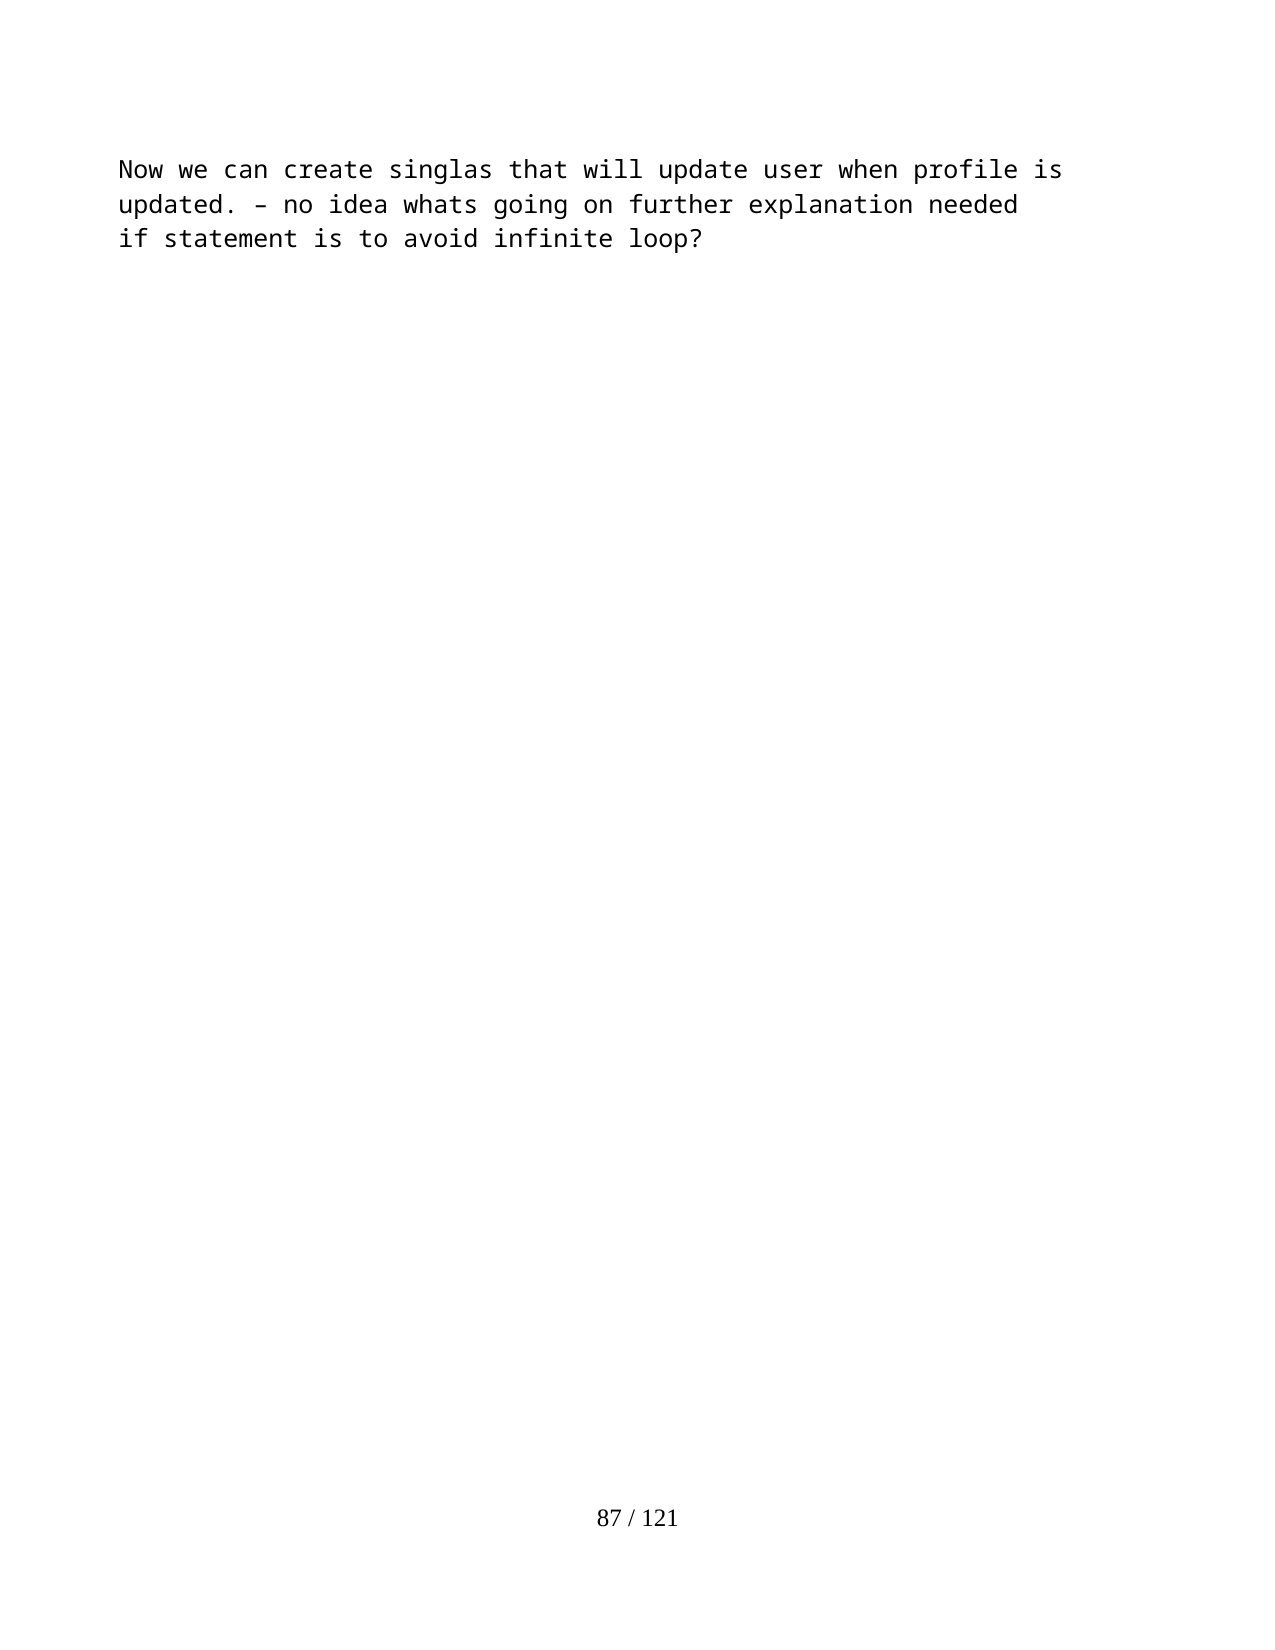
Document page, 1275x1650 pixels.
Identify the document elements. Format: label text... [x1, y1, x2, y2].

text Now we can create singlas that will update user when profile is updated. – no idea whats going on further explanation needed [118, 152, 1157, 220]
text if statement is to avoid infinite loop? [118, 220, 1157, 254]
